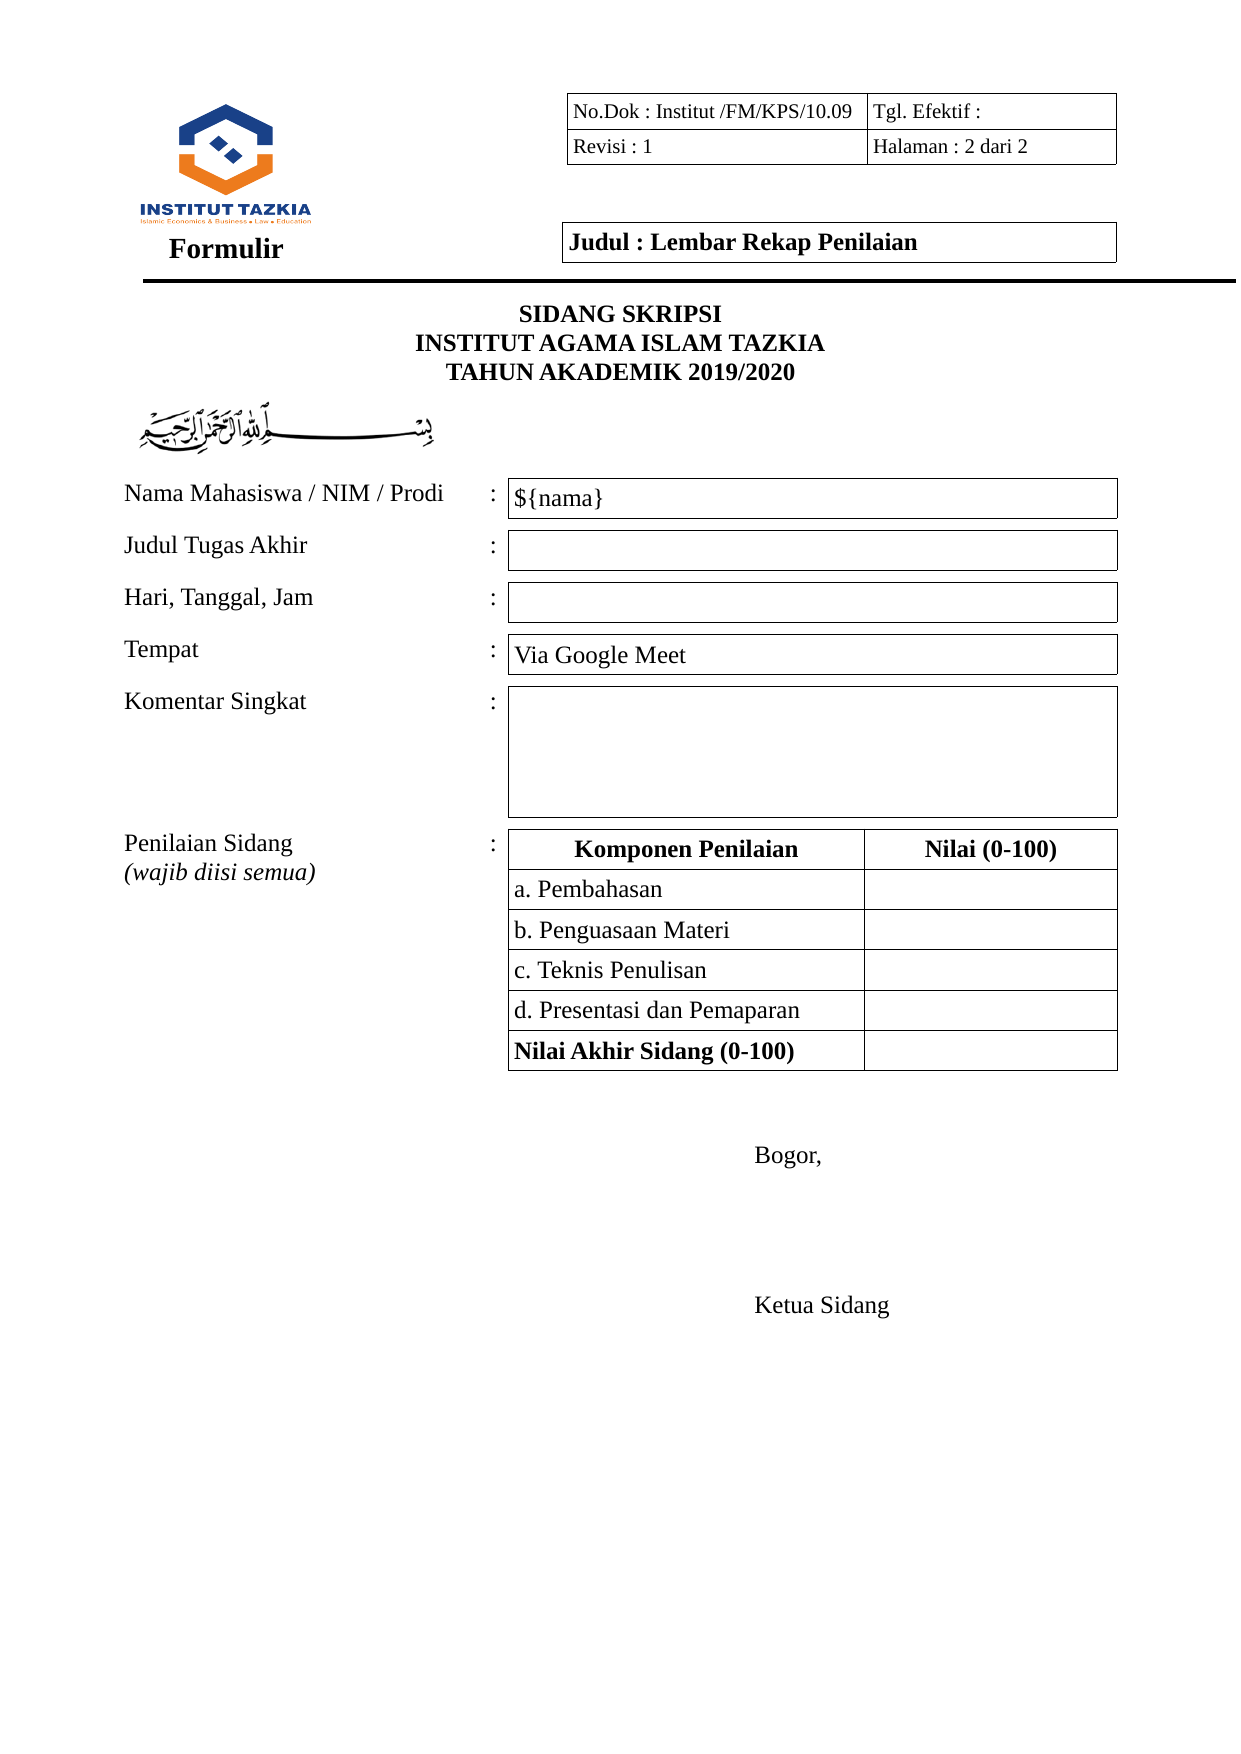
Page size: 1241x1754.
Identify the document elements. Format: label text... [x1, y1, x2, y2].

text TAHUN AKADEMIK 2019/2020 [118, 357, 1122, 386]
table_cell Penilaian Sidang (wajib diisi semua) [119, 824, 484, 1076]
picture [130, 92, 322, 232]
table_header No.Dok : Institut /FM/KPS/10.09 [568, 94, 867, 128]
table_cell Judul Tugas Akhir [119, 525, 484, 576]
table_cell [865, 870, 1117, 909]
table_cell Ketua Sidang [749, 1257, 1123, 1325]
table_cell Nilai Akhir Sidang (0-100) [509, 1031, 864, 1070]
table_header [509, 531, 1117, 570]
table_cell Revisi : 1 [568, 130, 867, 164]
table_header [335, 88, 1121, 270]
table_cell [503, 525, 1123, 576]
text INSTITUT AGAMA ISLAM TAZKIA [118, 328, 1122, 357]
table_header ${nama} [509, 479, 1117, 518]
table_cell : [485, 577, 502, 628]
table_cell [503, 681, 1123, 823]
table_header [509, 583, 1117, 622]
picture [123, 396, 449, 460]
table_cell [865, 910, 1117, 949]
table_cell [503, 824, 1123, 1076]
table_cell [749, 1175, 1123, 1256]
table_cell [865, 991, 1117, 1030]
table_header [503, 473, 1123, 524]
table_header Nilai (0-100) [865, 830, 1117, 869]
table_header Bogor, [749, 1135, 1123, 1174]
table_header Nama Mahasiswa / NIM / Prodi [119, 473, 484, 524]
table_cell : [485, 525, 502, 576]
table_header Tgl. Efektif : [868, 94, 1116, 128]
table_cell [865, 950, 1117, 990]
table_cell [865, 1031, 1117, 1070]
table_cell [503, 629, 1123, 680]
table_cell : [485, 681, 502, 823]
table_cell [503, 577, 1123, 628]
table_header Judul : Lembar Rekap Penilaian [563, 223, 1116, 262]
table_header [509, 687, 1117, 817]
table_header : [485, 473, 502, 524]
table_header Komponen Penilaian [509, 830, 864, 869]
table_cell : [485, 824, 502, 1076]
table_cell : [485, 629, 502, 680]
table_header Via Google Meet [509, 635, 1117, 674]
table_cell c. Teknis Penulisan [509, 950, 864, 990]
table_cell a. Pembahasan [509, 870, 864, 909]
table_cell b. Penguasaan Materi [509, 910, 864, 949]
table_header Formulir [119, 88, 334, 270]
table_cell Komentar Singkat [119, 681, 484, 823]
table_cell d. Presentasi dan Pemaparan [509, 991, 864, 1030]
table_cell Hari, Tanggal, Jam [119, 577, 484, 628]
table_cell Halaman : 2 dari 2 [868, 130, 1116, 164]
text SIDANG SKRIPSI [118, 299, 1122, 328]
table_cell Tempat [119, 629, 484, 680]
